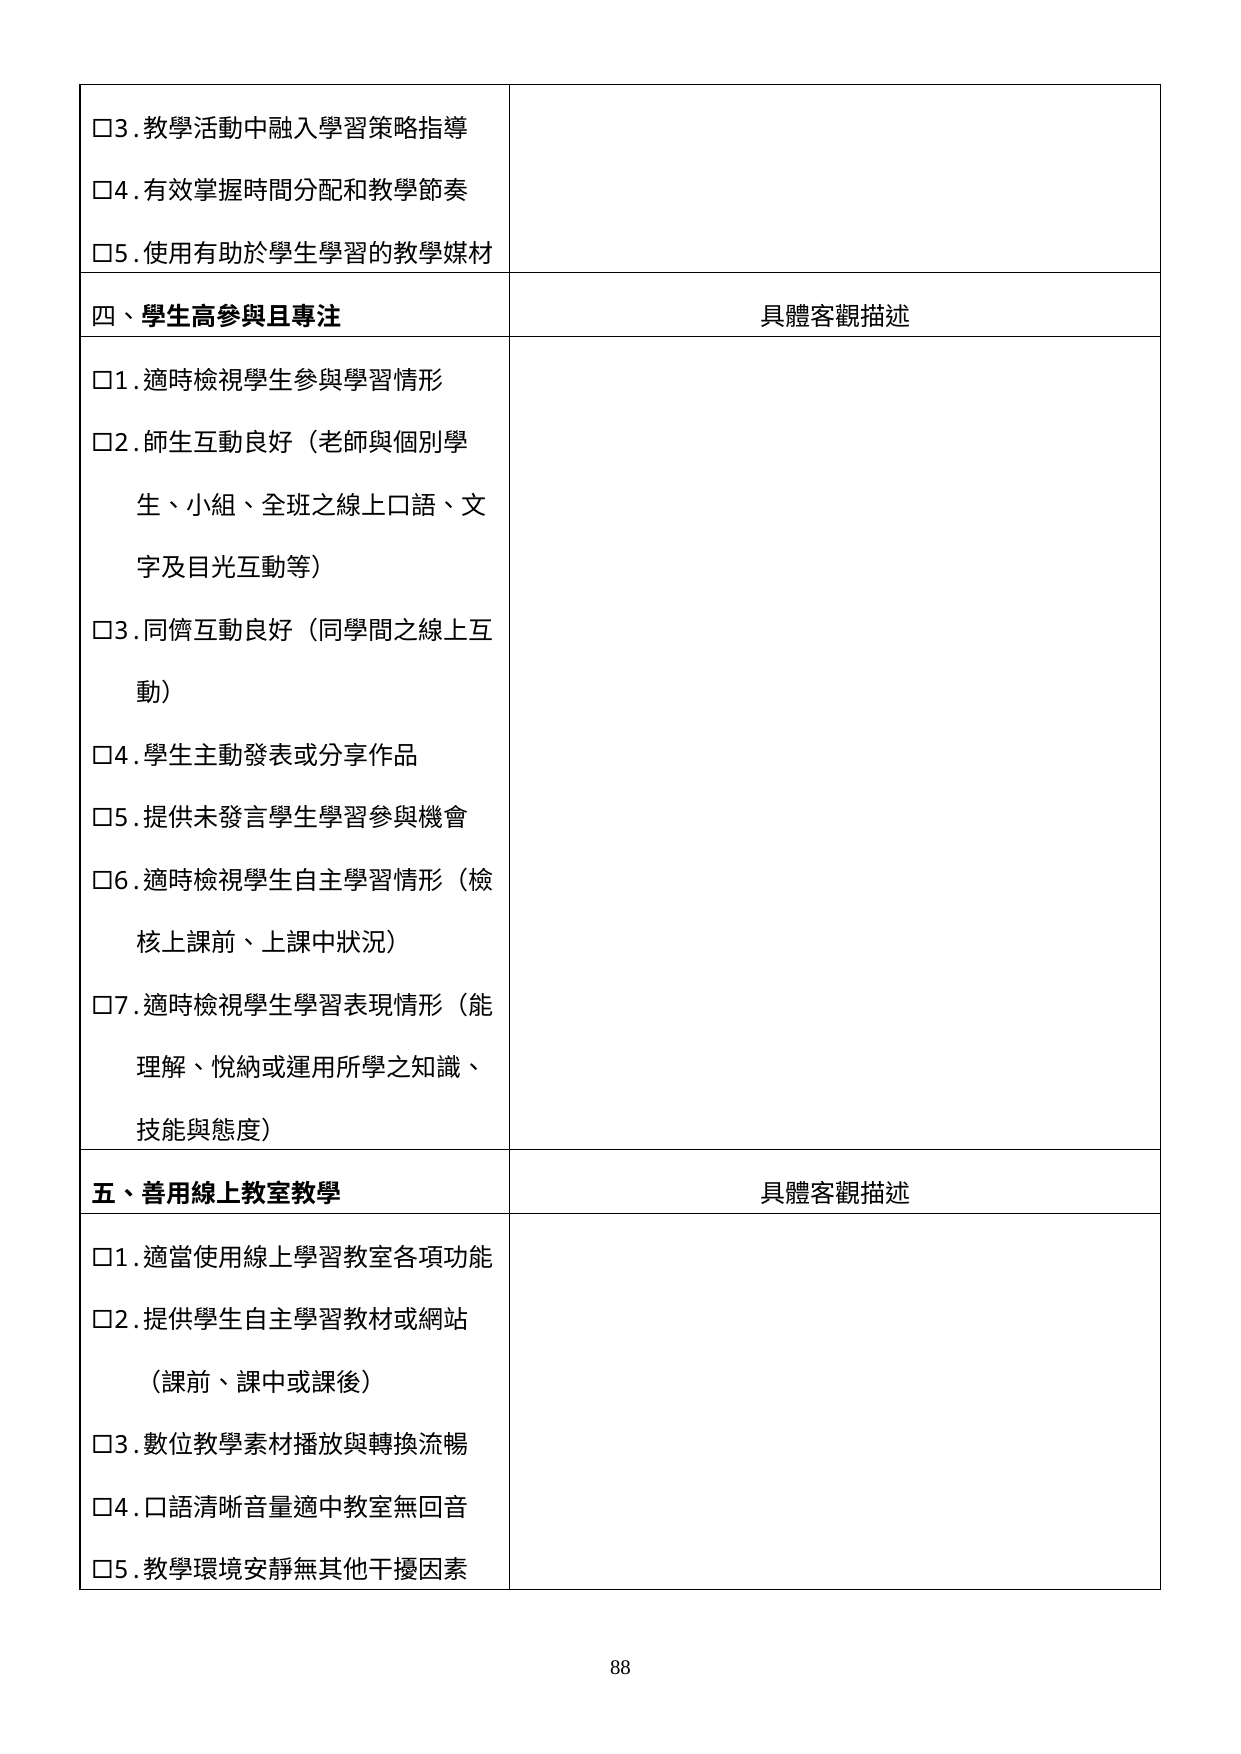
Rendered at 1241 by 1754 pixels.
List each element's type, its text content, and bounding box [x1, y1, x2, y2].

table_cell [510, 337, 1160, 1149]
table_cell 四、學生高參與且專注 [81, 273, 509, 336]
table_cell 具體客觀描述 [510, 273, 1160, 336]
table_cell [510, 85, 1160, 272]
table_cell 1.適當使用線上學習教室各項功能 2.提供學生自主學習教材或網站（課前、課中或課後） 3.數位教學素材播放與轉換流暢 4.口語清晰音量適中教室無回音 5.教學環境安靜無其他干擾因素 [81, 1214, 509, 1589]
table_cell [510, 1214, 1160, 1589]
table_cell 具體客觀描述 [510, 1150, 1160, 1213]
table_cell 五、善用線上教室教學 [81, 1150, 509, 1213]
table_cell 3.教學活動中融入學習策略指導 4.有效掌握時間分配和教學節奏 5.使用有助於學生學習的教學媒材 [81, 85, 509, 272]
table_cell 1.適時檢視學生參與學習情形 2.師生互動良好（老師與個別學生、小組、全班之線上口語、文字及目光互動等） 3.同儕互動良好（同學間之線上互動） 4.學生主動發表或分享作品 5.提供未發言學生學習參與機會 6.適時檢視學生自主學習情形（檢核上課前、上課中狀況） 7.適時檢視學生學習表現情形（能理解、悅納或運用所學之知識、技能與態度） [81, 337, 509, 1149]
